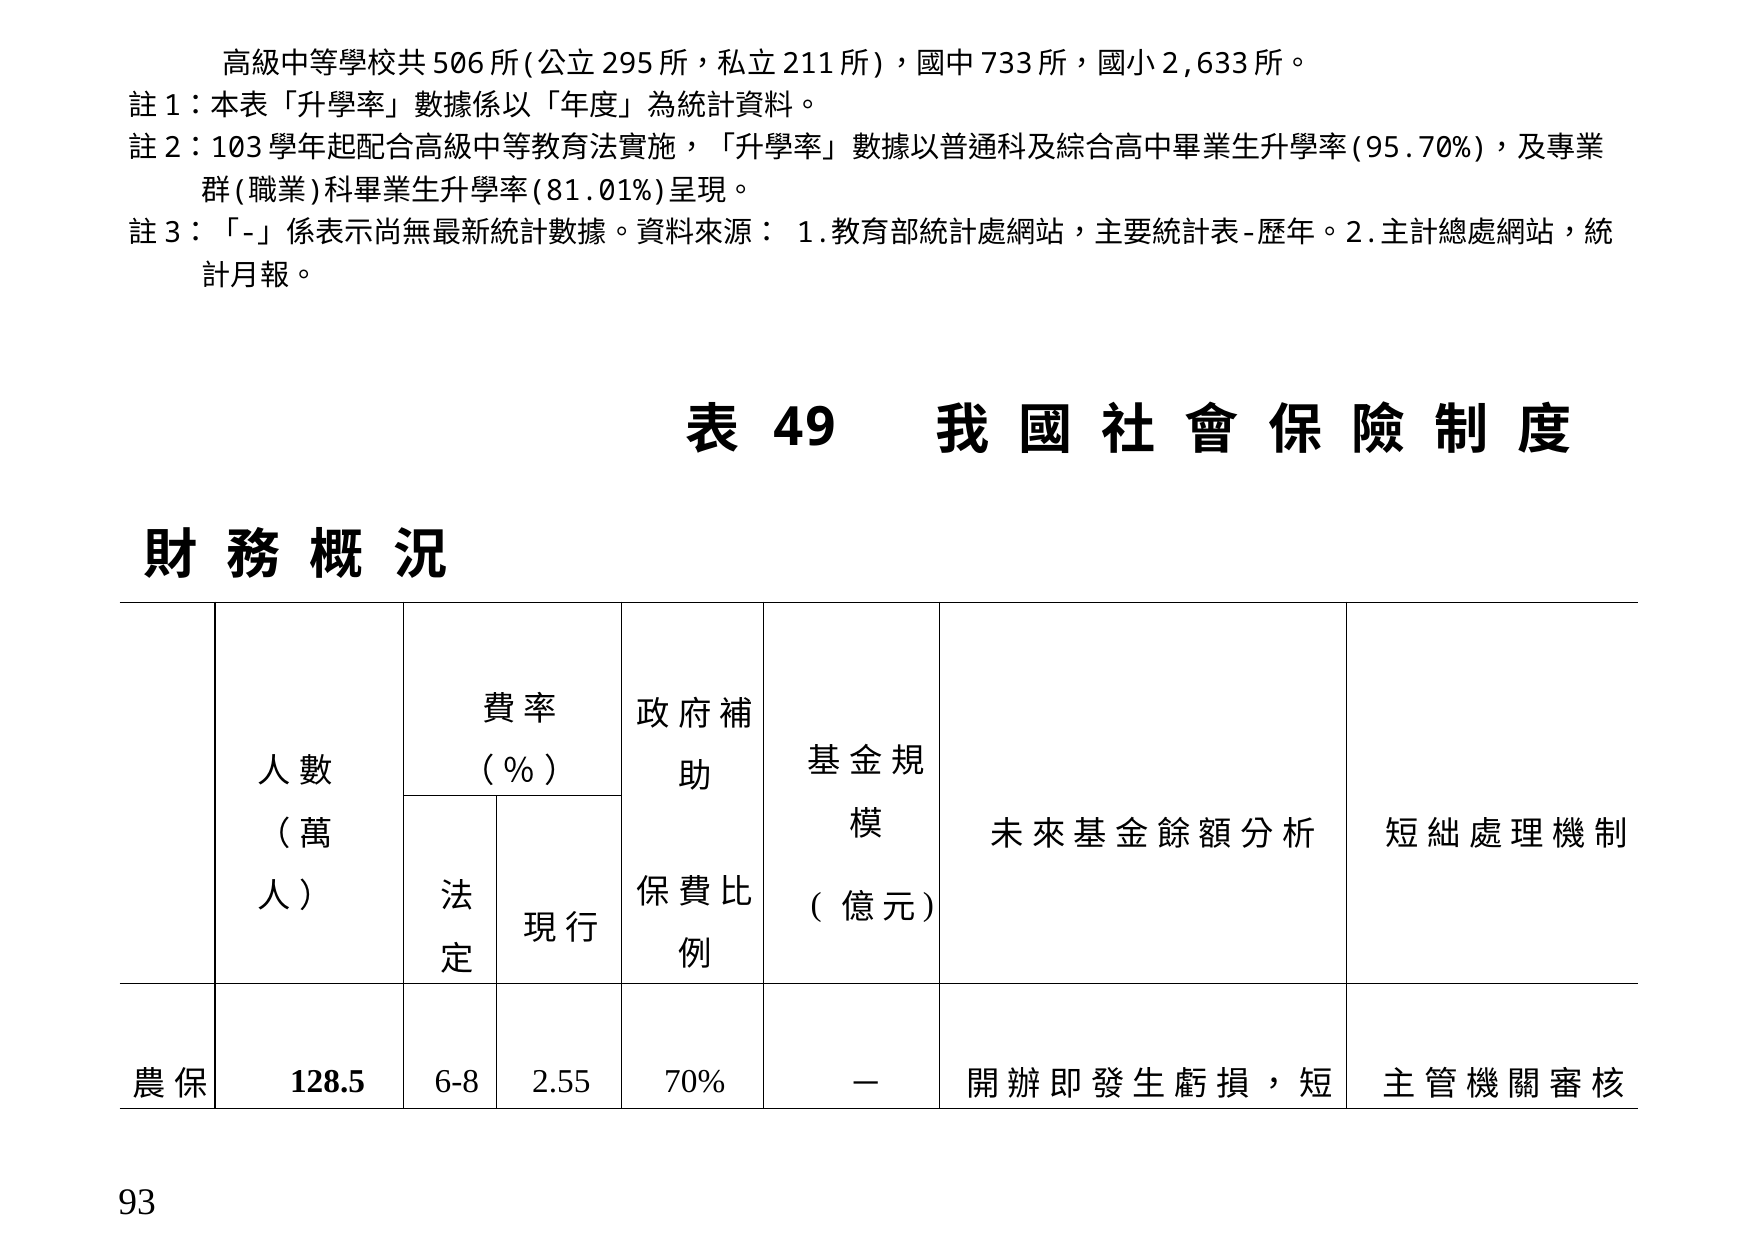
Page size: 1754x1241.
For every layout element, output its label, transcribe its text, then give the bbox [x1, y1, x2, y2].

table_cell 6-8 [404, 984, 496, 1108]
table_header 人數（萬人） [216, 603, 403, 983]
text 註2：103學年起配合高級中等教育法實施，「升學率」數據以普通科及綜合高中畢業生升學率(95.70%)，及專業群(職業)科畢業生升學率(81.01%)呈現。 [128, 124, 1628, 209]
table_header 費率（％） [404, 603, 621, 795]
text 註3：「-」係表示尚無最新統計數據。資料來源： 1.教育部統計處網站，主要統計表-歷年。2.主計總處網站，統計月報。 [128, 209, 1628, 293]
table_cell 開辦即發生虧損，短 [940, 984, 1346, 1108]
text 高級中等學校共506所(公立295所，私立211所)，國中733所，國小2,633所。 [128, 39, 1628, 82]
table_cell 法定 [404, 796, 496, 983]
table_cell 主管機關審核 [1347, 984, 1637, 1108]
table_cell 128.5 [216, 984, 403, 1108]
table_header 未來基金餘額分析 [940, 603, 1346, 983]
table_cell 70% [622, 984, 763, 1108]
table_cell － [764, 984, 939, 1108]
table_header 短絀處理機制 [1347, 603, 1637, 983]
table_header 政府補助 保費比例 [622, 603, 763, 983]
table_header 基金規模 (億元) [764, 603, 939, 983]
table_cell 2.55 [497, 984, 621, 1108]
text 註1：本表「升學率」數據係以「年度」為統計資料。 [128, 82, 1628, 124]
table_cell 現行 [497, 796, 621, 983]
table_header [120, 603, 214, 983]
table_cell 農保 [120, 984, 214, 1108]
subtitle 表49 我國社會保險制度財務概況 [128, 352, 1628, 602]
